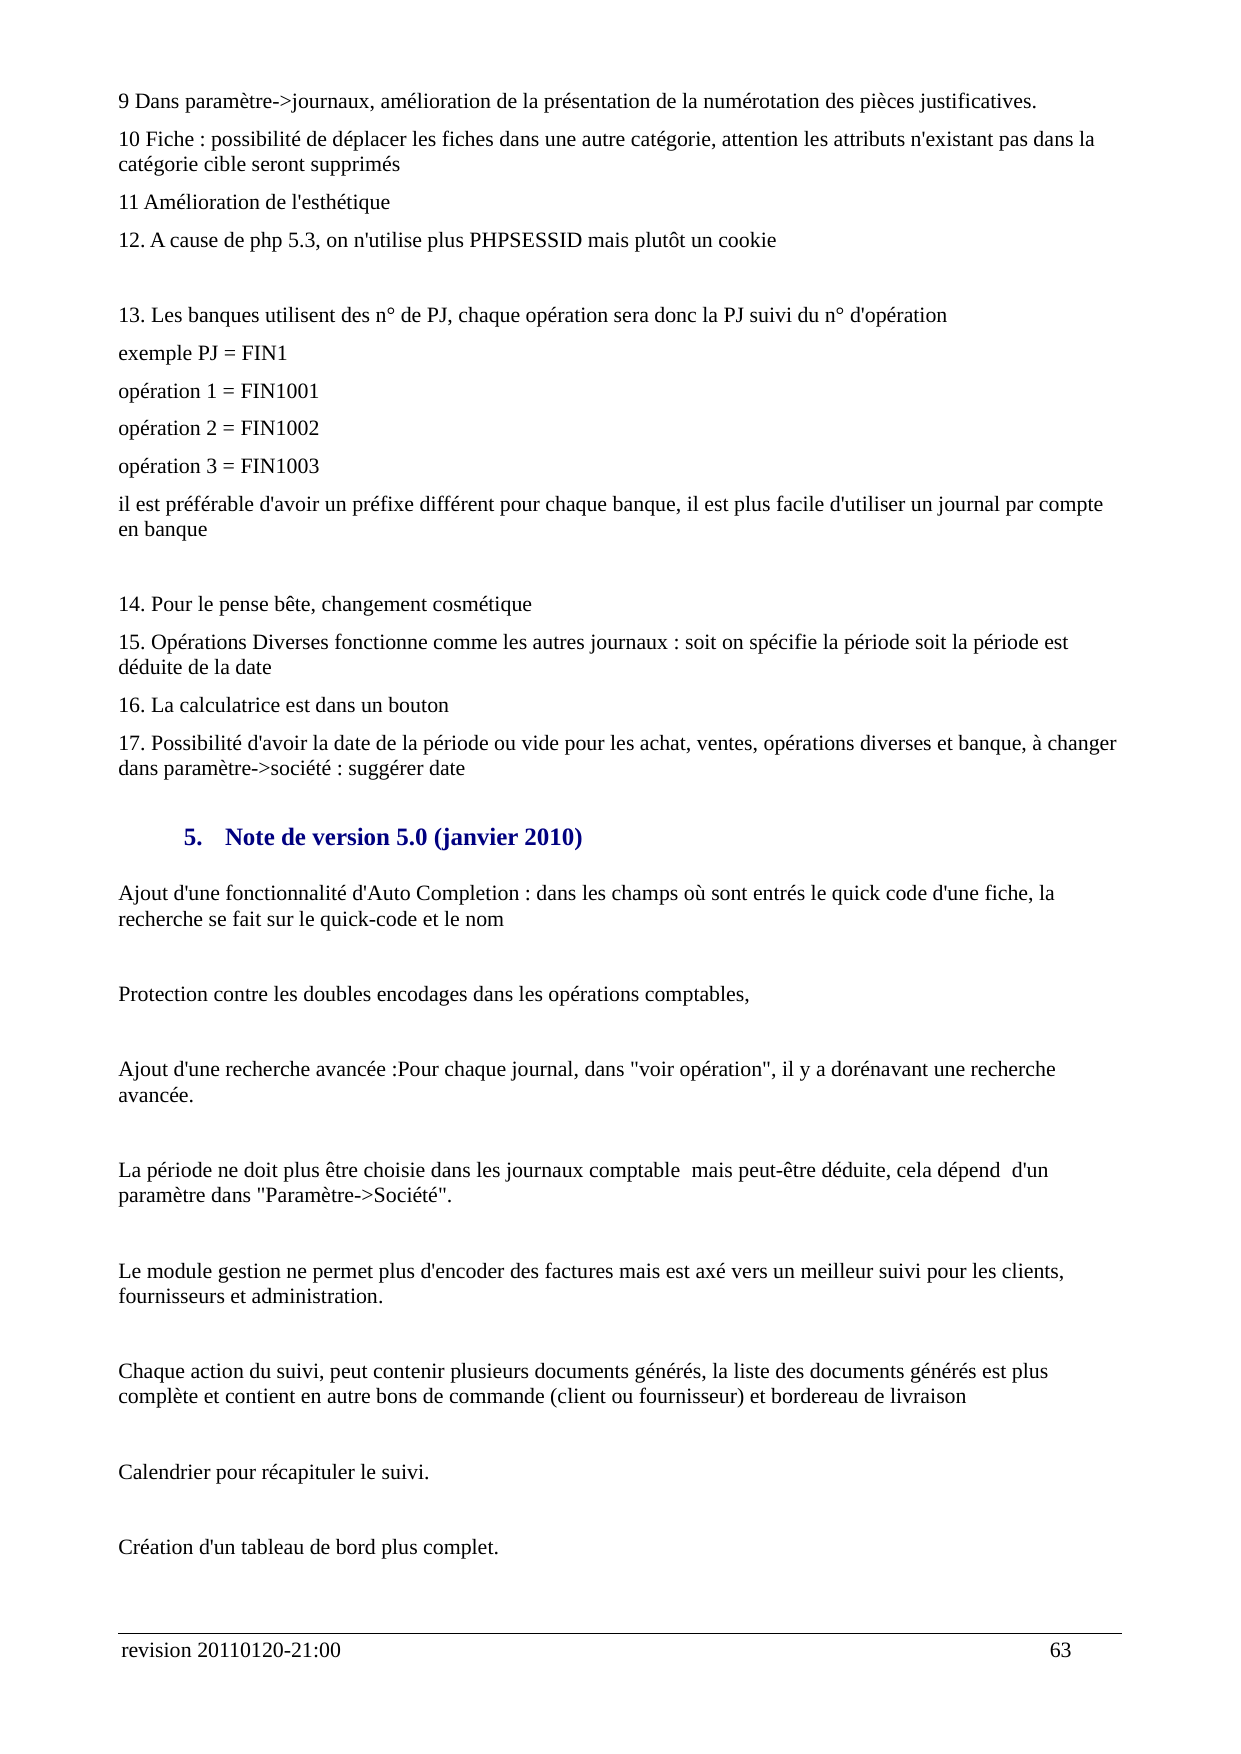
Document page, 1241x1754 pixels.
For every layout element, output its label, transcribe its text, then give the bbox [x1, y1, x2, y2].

text 17. Possibilité d'avoir la date de la période ou vide pour les achat, ventes, opérations diverses et banque, à changer dans paramètre->société : suggérer date [118, 730, 1122, 780]
text Ajout d'une recherche avancée :Pour chaque journal, dans "voir opération", il y a dorénavant une recherche avancée. [118, 1056, 1122, 1107]
text exemple PJ = FIN1 [118, 340, 1122, 365]
subtitle Note de version 5.0 (janvier 2010) [177, 822, 1122, 851]
text opération 3 = FIN1003 [118, 453, 1122, 478]
text Chaque action du suivi, peut contenir plusieurs documents générés, la liste des documents générés est plus complète et contient en autre bons de commande (client ou fournisseur) et bordereau de livraison [118, 1358, 1122, 1409]
text Le module gestion ne permet plus d'encoder des factures mais est axé vers un meilleur suivi pour les clients, fournisseurs et administration. [118, 1258, 1122, 1308]
text 9 Dans paramètre->journaux, amélioration de la présentation de la numérotation des pièces justificatives. [118, 88, 1122, 114]
text Création d'un tableau de bord plus complet. [118, 1534, 1122, 1559]
text 16. La calculatrice est dans un bouton [118, 692, 1122, 717]
text Calendrier pour récapituler le suivi. [118, 1459, 1122, 1484]
text La période ne doit plus être choisie dans les journaux comptable mais peut-être déduite, cela dépend d'un paramètre dans "Paramètre->Société". [118, 1157, 1122, 1207]
text 12. A cause de php 5.3, on n'utilise plus PHPSESSID mais plutôt un cookie [118, 227, 1122, 252]
text il est préférable d'avoir un préfixe différent pour chaque banque, il est plus facile d'utiliser un journal par compte en banque [118, 491, 1122, 541]
text Ajout d'une fonctionnalité d'Auto Completion : dans les champs où sont entrés le quick code d'une fiche, la recherche se fait sur le quick-code et le nom [118, 880, 1122, 931]
text Protection contre les doubles encodages dans les opérations comptables, [118, 981, 1122, 1006]
text 10 Fiche : possibilité de déplacer les fiches dans une autre catégorie, attention les attributs n'existant pas dans la catégorie cible seront supprimés [118, 126, 1122, 177]
text 15. Opérations Diverses fonctionne comme les autres journaux : soit on spécifie la période soit la période est déduite de la date [118, 629, 1122, 679]
text 11 Amélioration de l'esthétique [118, 189, 1122, 214]
text 13. Les banques utilisent des n° de PJ, chaque opération sera donc la PJ suivi du n° d'opération [118, 302, 1122, 327]
text opération 1 = FIN1001 [118, 378, 1122, 403]
text 14. Pour le pense bête, changement cosmétique [118, 591, 1122, 617]
text opération 2 = FIN1002 [118, 415, 1122, 441]
